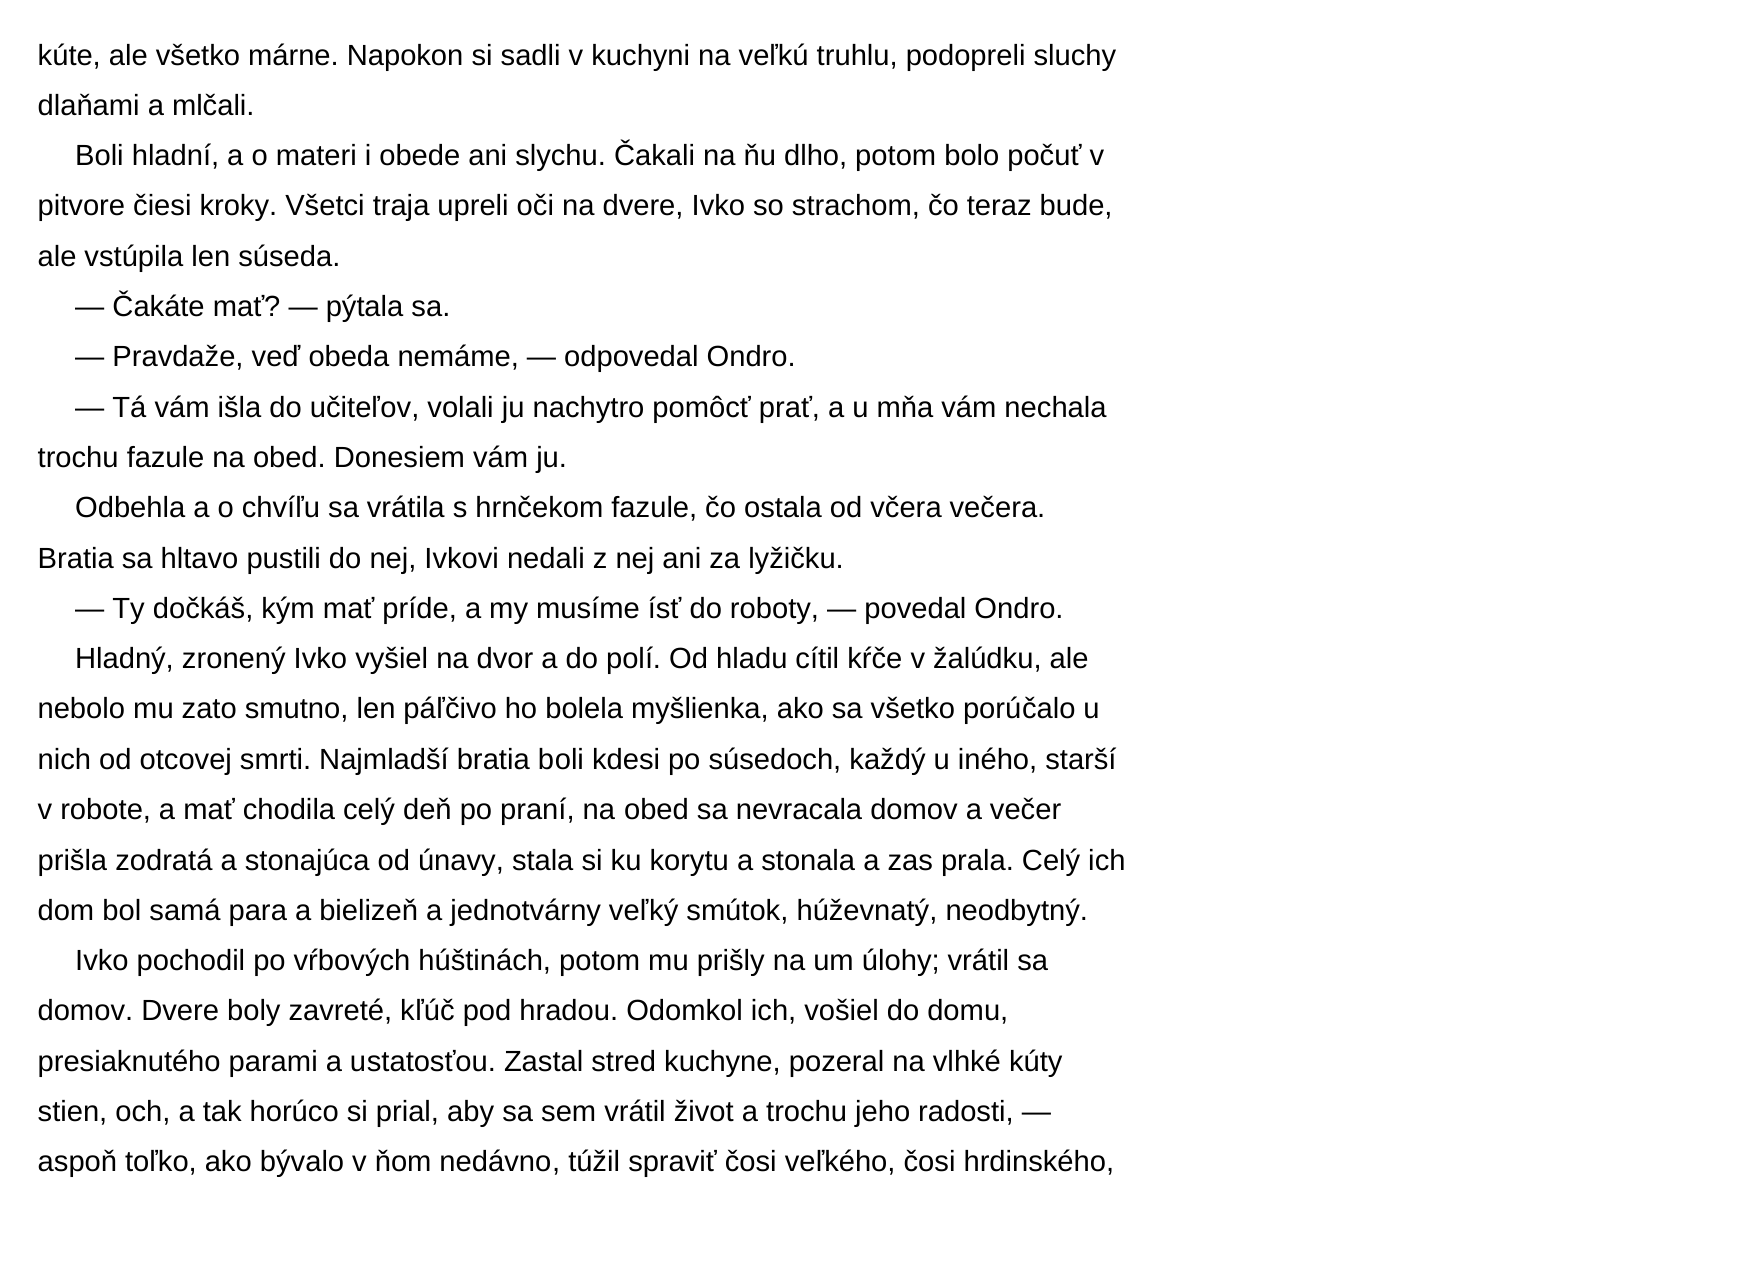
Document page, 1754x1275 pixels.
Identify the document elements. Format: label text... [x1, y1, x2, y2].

text — Tá vám išla do učiteľov, volali ju nachytro pomôcť prať, a u mňa vám nechala trochu fazule na obed. Donesiem vám ju. [37, 390, 1130, 473]
text Ivko pochodil po vŕbových húštinách, potom mu prišly na um úlohy; vrátil sa domov. Dvere boly zavreté, kľúč pod hradou. Odomkol ich, vošiel do domu, presiaknutého parami a ustatosťou. Zastal stred kuchyne, pozeral na vlhké kúty stien, och, a tak horúco si prial, aby sa sem vrátil život a trochu jeho radosti, — aspoň toľko, ako bývalo v ňom nedávno, túžil spraviť čosi veľkého, čosi hrdinského, [37, 943, 1130, 1178]
text Hladný, zronený Ivko vyšiel na dvor a do polí. Od hladu cítil kŕče v žalúdku, ale nebolo mu zato smutno, len páľčivo ho bolela myšlienka, ako sa všetko porúčalo u nich od otcovej smrti. Najmladší bratia boli kdesi po súsedoch, každý u iného, starší v robote, a mať chodila celý deň po praní, na obed sa nevracala domov a večer prišla zodratá a stonajúca od únavy, stala si ku korytu a stonala a zas prala. Celý ich dom bol samá para a bielizeň a jednotvárny veľký smútok, húževnatý, neodbytný. [37, 641, 1130, 926]
text — Čakáte mať? — pýtala sa. [37, 289, 1130, 323]
text — Ty dočkáš, kým mať príde, a my musíme ísť do roboty, — povedal Ondro. [37, 591, 1130, 624]
text Boli hladní, a o materi i obede ani slychu. Čakali na ňu dlho, potom bolo počuť v pitvore čiesi kroky. Všetci traja upreli oči na dvere, Ivko so strachom, čo teraz bude, ale vstúpila len súseda. [37, 138, 1130, 272]
text Odbehla a o chvíľu sa vrátila s hrnčekom fazule, čo ostala od včera večera. Bratia sa hltavo pustili do nej, Ivkovi nedali z nej ani za lyžičku. [37, 490, 1130, 574]
text kúte, ale všetko márne. Napokon si sadli v kuchyni na veľkú truhlu, podopreli sluchy dlaňami a mlčali. [37, 37, 1130, 121]
text — Pravdaže, veď obeda nemáme, — odpovedal Ondro. [37, 339, 1130, 373]
